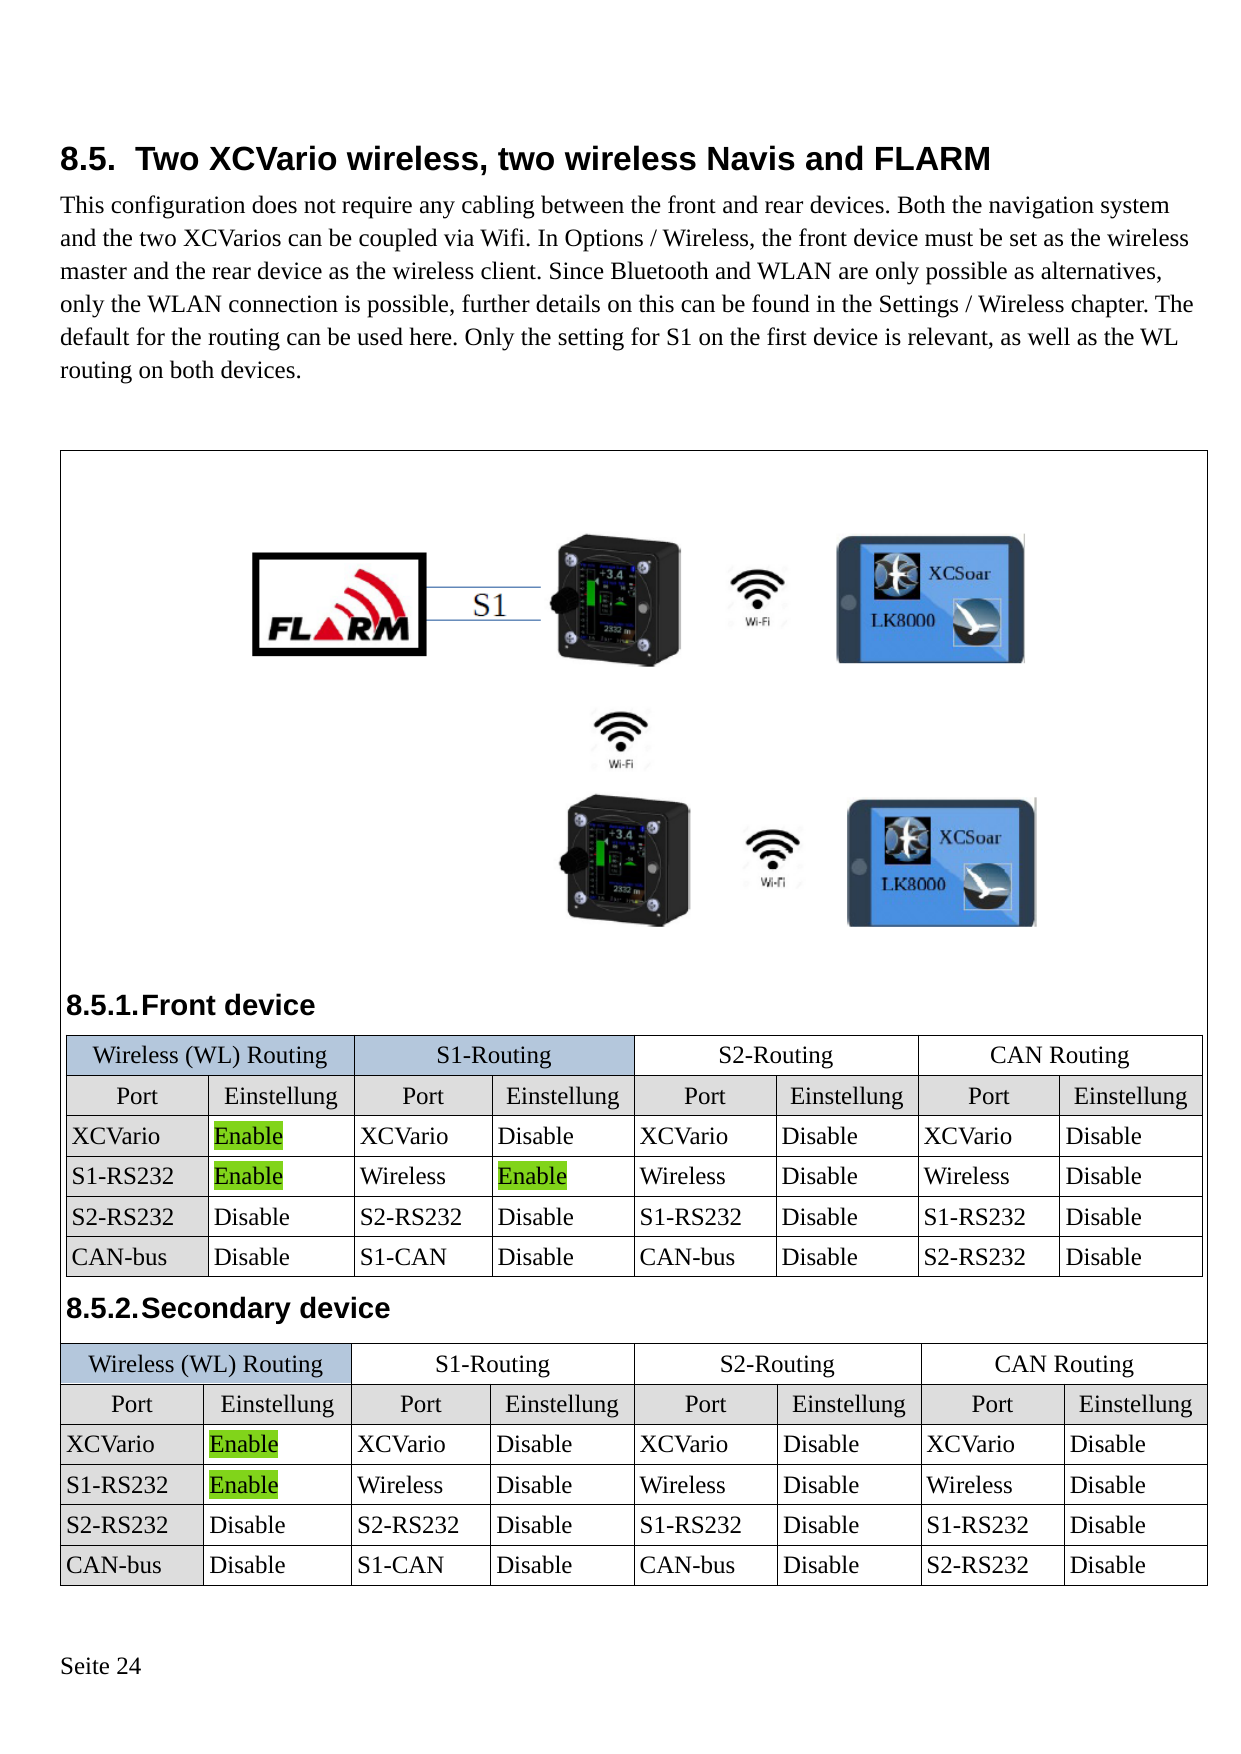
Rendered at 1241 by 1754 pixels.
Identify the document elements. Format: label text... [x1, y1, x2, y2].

table_cell Disable [777, 1237, 918, 1276]
table_cell Einstellung [1065, 1385, 1207, 1424]
table_cell S1-CAN [352, 1546, 490, 1585]
table_header Wireless (WL) Routing [67, 1036, 354, 1075]
table_cell Port [352, 1385, 490, 1424]
table_cell CAN-bus [67, 1237, 208, 1276]
table_cell Wireless [635, 1465, 777, 1504]
subtitle Two XCVario wireless, two wireless Navis and FLARM [60, 139, 1207, 178]
table_cell Wireless [922, 1465, 1064, 1504]
table_cell S1-RS232 [67, 1157, 208, 1196]
table_cell S2-RS232 [61, 1505, 203, 1545]
table_cell Einstellung [493, 1076, 634, 1115]
table_cell Disable [491, 1465, 634, 1504]
table_cell XCVario [352, 1425, 490, 1464]
table_cell CAN Routing [922, 1344, 1207, 1383]
table_cell Enable [204, 1425, 351, 1464]
table_cell Disable [1065, 1465, 1207, 1504]
table_cell S2-RS232 [67, 1197, 208, 1236]
picture [164, 502, 1144, 961]
table_header S1-Routing [355, 1036, 634, 1075]
table_cell Port [635, 1076, 776, 1115]
table_cell Port [67, 1076, 208, 1115]
table_cell Disable [1060, 1237, 1202, 1276]
table_header Front device Secondary device [61, 451, 1207, 1343]
table_cell S1-RS232 [61, 1465, 203, 1504]
table_cell Wireless [919, 1157, 1059, 1196]
table_cell Disable [1065, 1505, 1207, 1545]
table_cell Disable [491, 1505, 634, 1545]
table_cell Port [919, 1076, 1059, 1115]
table_cell S2-RS232 [355, 1197, 492, 1236]
table_cell XCVario [635, 1425, 777, 1464]
table_cell S2-RS232 [922, 1546, 1064, 1585]
table_cell Disable [209, 1237, 354, 1276]
table_cell Disable [493, 1237, 634, 1276]
table_cell Enable [493, 1157, 634, 1196]
table_cell CAN-bus [61, 1546, 203, 1585]
table_cell Disable [1060, 1116, 1202, 1156]
table_cell Disable [493, 1197, 634, 1236]
table_cell Einstellung [778, 1385, 921, 1424]
table_header S2-Routing [635, 1036, 918, 1075]
table_cell Disable [1065, 1425, 1207, 1464]
table_cell S1-Routing [352, 1344, 634, 1383]
table_cell CAN-bus [635, 1546, 777, 1585]
table_cell S1-RS232 [635, 1505, 777, 1545]
table_cell Disable [778, 1425, 921, 1464]
table_cell Disable [209, 1197, 354, 1236]
table_cell Wireless (WL) Routing [61, 1344, 351, 1383]
table_cell Disable [777, 1157, 918, 1196]
table_cell S1-RS232 [635, 1197, 776, 1236]
table_cell Disable [1060, 1157, 1202, 1196]
table_cell Disable [1065, 1546, 1207, 1585]
table_cell S2-RS232 [919, 1237, 1059, 1276]
table_cell Einstellung [204, 1385, 351, 1424]
table_cell Disable [1060, 1197, 1202, 1236]
table_cell Einstellung [491, 1385, 634, 1424]
table_cell S1-RS232 [919, 1197, 1059, 1236]
table_cell Enable [209, 1157, 354, 1196]
table_cell Disable [493, 1116, 634, 1156]
table_cell Enable [204, 1465, 351, 1504]
table_cell Disable [491, 1546, 634, 1585]
table_cell Disable [204, 1546, 351, 1585]
table_cell S1-CAN [355, 1237, 492, 1276]
table_cell CAN-bus [635, 1237, 776, 1276]
table_cell Wireless [352, 1465, 490, 1504]
table_cell Wireless [355, 1157, 492, 1196]
table_cell Enable [209, 1116, 354, 1156]
table_cell Port [922, 1385, 1064, 1424]
table_cell XCVario [61, 1425, 203, 1464]
table_cell XCVario [635, 1116, 776, 1156]
table_cell S1-RS232 [922, 1505, 1064, 1545]
table_cell Disable [777, 1197, 918, 1236]
table_cell S2-Routing [635, 1344, 921, 1383]
table_cell Port [355, 1076, 492, 1115]
table_cell Wireless [635, 1157, 776, 1196]
table_header CAN Routing [919, 1036, 1202, 1075]
table_cell Disable [491, 1425, 634, 1464]
table_cell Einstellung [777, 1076, 918, 1115]
table_cell XCVario [67, 1116, 208, 1156]
table_cell Disable [778, 1505, 921, 1545]
table_cell Port [635, 1385, 777, 1424]
table_cell XCVario [355, 1116, 492, 1156]
table_cell Einstellung [1060, 1076, 1202, 1115]
table_cell XCVario [919, 1116, 1059, 1156]
table_cell Disable [777, 1116, 918, 1156]
table_cell Disable [778, 1546, 921, 1585]
table_cell XCVario [922, 1425, 1064, 1464]
table_cell Disable [204, 1505, 351, 1545]
table_cell Disable [778, 1465, 921, 1504]
table_cell S2-RS232 [352, 1505, 490, 1545]
table_cell Einstellung [209, 1076, 354, 1115]
table_cell Port [61, 1385, 203, 1424]
text This configuration does not require any cabling between the front and rear devices. Both the navigation system and the two XCVarios can be coupled via Wifi. In Options / Wireless, the front device must be set as the wireless master and the rear device as the wireless client. Since Bluetooth and WLAN are only possible as alternatives, only the WLAN connection is possible, further details on this can be found in the Settings / Wireless chapter. The default for the routing can be used here. Only the setting for S1 on the first device is relevant, as well as the WL routing on both devices. [60, 190, 1207, 384]
